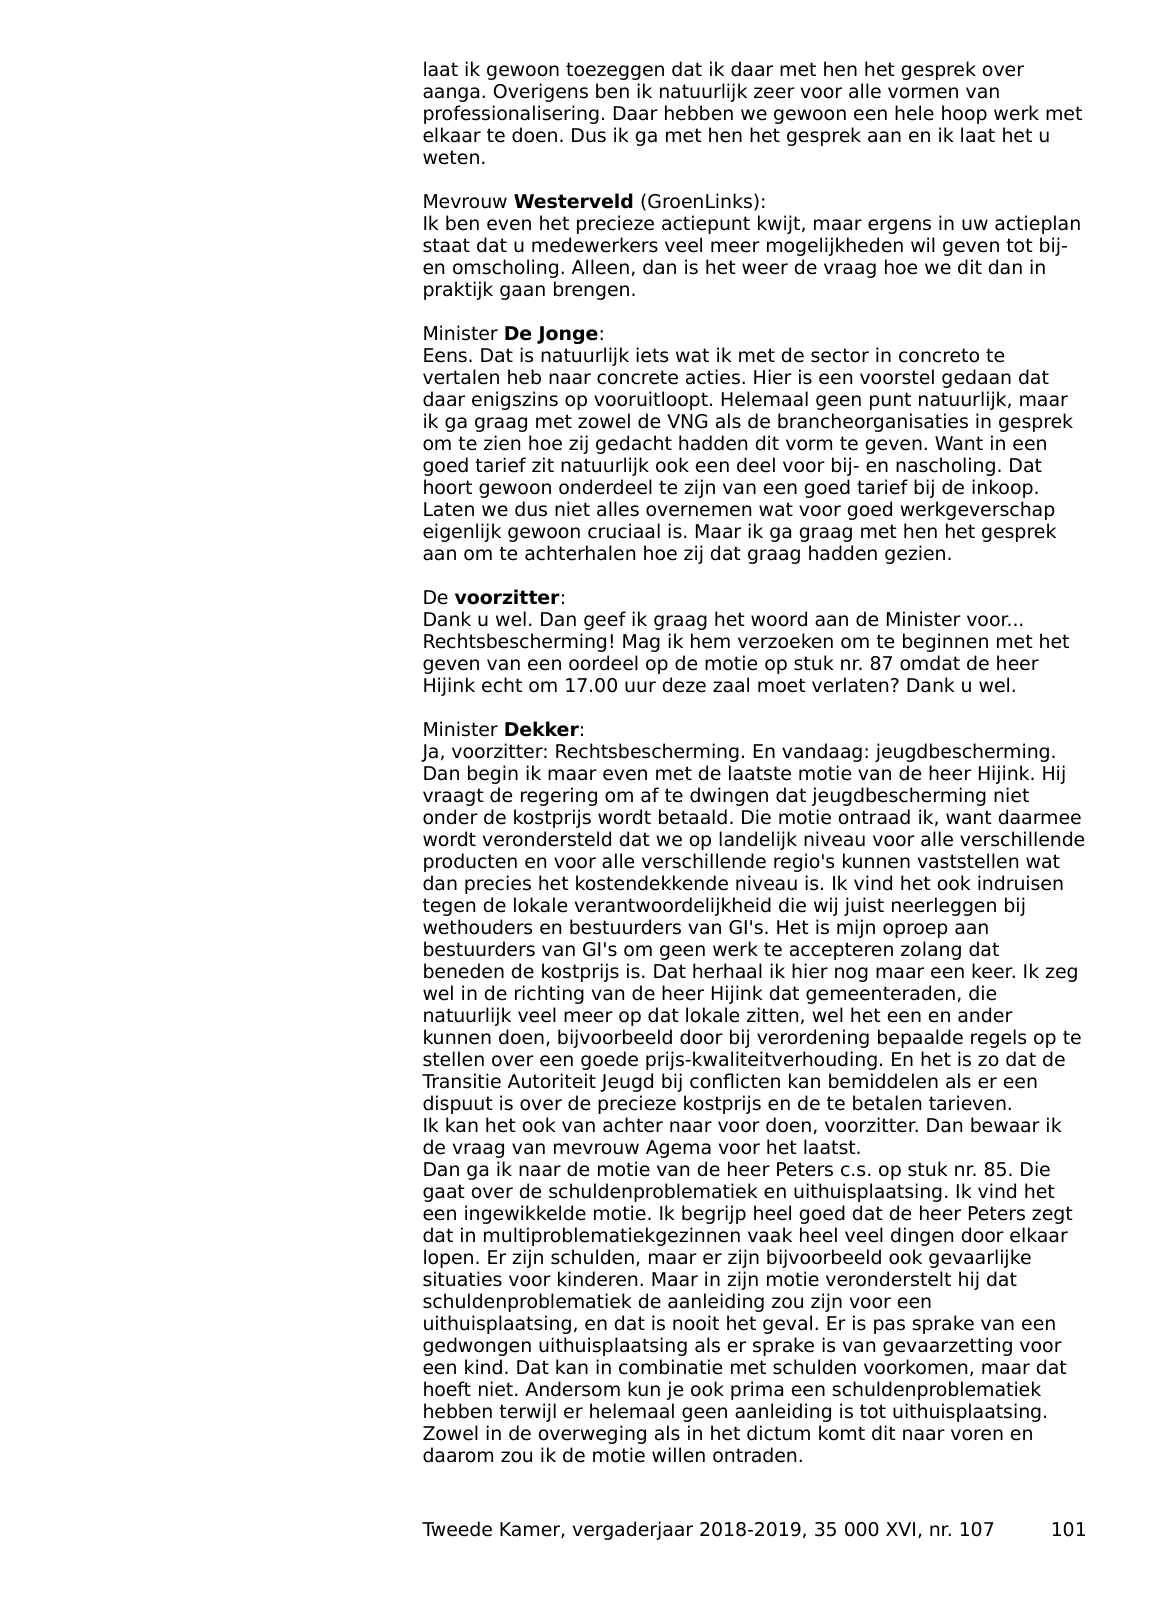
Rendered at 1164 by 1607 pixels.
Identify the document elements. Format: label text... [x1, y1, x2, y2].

text Dan ga ik naar de motie van de heer Peters c.s. op stuk nr. 85. Die gaat over de schuldenproblematiek en uithuisplaatsing. Ik vind het een ingewikkelde motie. Ik begrijp heel goed dat de heer Peters zegt dat in multiproblematiekgezinnen vaak heel veel dingen door elkaar lopen. Er zijn schulden, maar er zijn bijvoorbeeld ook gevaarlijke situaties voor kinderen. Maar in zijn motie veronderstelt hij dat schuldenproblematiek de aanleiding zou zijn voor een uithuisplaatsing, en dat is nooit het geval. Er is pas sprake van een gedwongen uithuisplaatsing als er sprake is van gevaarzetting voor een kind. Dat kan in combinatie met schulden voorkomen, maar dat hoeft niet. Andersom kun je ook prima een schuldenproblematiek hebben terwijl er helemaal geen aanleiding is tot uithuisplaatsing. Zowel in de overweging als in het dictum komt dit naar voren en daarom zou ik de motie willen ontraden. [422, 1159, 1087, 1467]
text Mevrouw Westerveld (GroenLinks): [422, 191, 1087, 213]
text Eens. Dat is natuurlijk iets wat ik met de sector in concreto te vertalen heb naar concrete acties. Hier is een voorstel gedaan dat daar enigszins op vooruitloopt. Helemaal geen punt natuurlijk, maar ik ga graag met zowel de VNG als de brancheorganisaties in gesprek om te zien hoe zij gedacht hadden dit vorm te geven. Want in een goed tarief zit natuurlijk ook een deel voor bij- en nascholing. Dat hoort gewoon onderdeel te zijn van een goed tarief bij de inkoop. Laten we dus niet alles overnemen wat voor goed werkgeverschap eigenlijk gewoon cruciaal is. Maar ik ga graag met hen het gesprek aan om te achterhalen hoe zij dat graag hadden gezien. [422, 345, 1087, 565]
text Minister Dekker: [422, 719, 1087, 741]
text Ja, voorzitter: Rechtsbescherming. En vandaag: jeugdbescherming. [422, 741, 1087, 763]
text Ik ben even het precieze actiepunt kwijt, maar ergens in uw actieplan staat dat u medewerkers veel meer mogelijkheden wil geven tot bij- en omscholing. Alleen, dan is het weer de vraag hoe we dit dan in praktijk gaan brengen. [422, 213, 1087, 301]
text laat ik gewoon toezeggen dat ik daar met hen het gesprek over aanga. Overigens ben ik natuurlijk zeer voor alle vormen van professionalisering. Daar hebben we gewoon een hele hoop werk met elkaar te doen. Dus ik ga met hen het gesprek aan en ik laat het u weten. [422, 59, 1087, 169]
text Dank u wel. Dan geef ik graag het woord aan de Minister voor... Rechtsbescherming! Mag ik hem verzoeken om te beginnen met het geven van een oordeel op de motie op stuk nr. 87 omdat de heer Hijink echt om 17.00 uur deze zaal moet verlaten? Dank u wel. [422, 609, 1087, 697]
text De voorzitter: [422, 587, 1087, 609]
text Minister De Jonge: [422, 323, 1087, 345]
text Dan begin ik maar even met de laatste motie van de heer Hijink. Hij vraagt de regering om af te dwingen dat jeugdbescherming niet onder de kostprijs wordt betaald. Die motie ontraad ik, want daarmee wordt verondersteld dat we op landelijk niveau voor alle verschillende producten en voor alle verschillende regio's kunnen vaststellen wat dan precies het kostendekkende niveau is. Ik vind het ook indruisen tegen de lokale verantwoordelijkheid die wij juist neerleggen bij wethouders en bestuurders van GI's. Het is mijn oproep aan bestuurders van GI's om geen werk te accepteren zolang dat beneden de kostprijs is. Dat herhaal ik hier nog maar een keer. Ik zeg wel in de richting van de heer Hijink dat gemeenteraden, die natuurlijk veel meer op dat lokale zitten, wel het een en ander kunnen doen, bijvoorbeeld door bij verordening bepaalde regels op te stellen over een goede prijs-kwaliteitverhouding. En het is zo dat de Transitie Autoriteit Jeugd bij conflicten kan bemiddelen als er een dispuut is over de precieze kostprijs en de te betalen tarieven. [422, 763, 1087, 1115]
text Ik kan het ook van achter naar voor doen, voorzitter. Dan bewaar ik de vraag van mevrouw Agema voor het laatst. [422, 1115, 1087, 1159]
